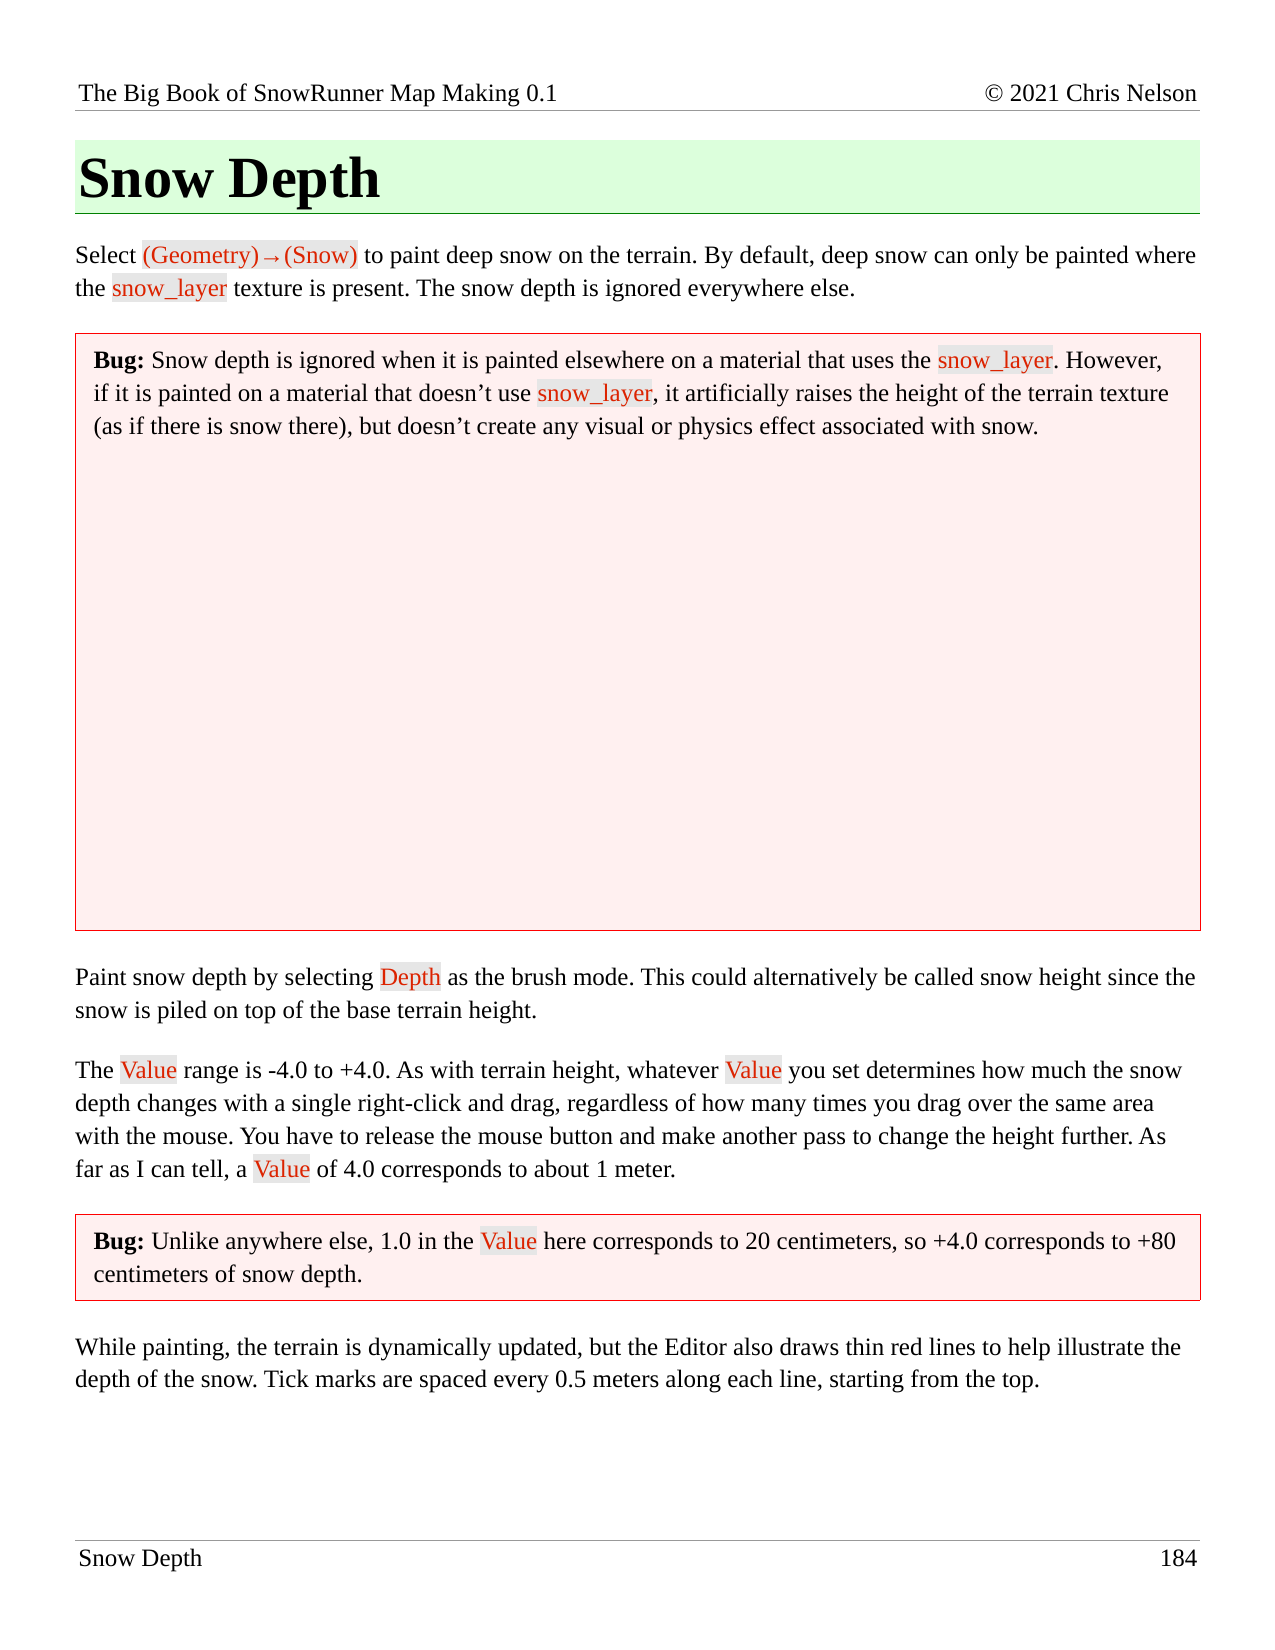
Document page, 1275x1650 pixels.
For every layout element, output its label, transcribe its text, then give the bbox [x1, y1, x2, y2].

text Paint snow depth by selecting Depth as the brush mode. This could alternatively be called snow height since the snow is piled on top of the base terrain height. [75, 962, 1200, 1024]
list Snow depth is ignored when it is painted elsewhere on a material that uses the snow_layer. However, if it is painted on a material that doesn’t use snow_layer, it artificially raises the height of the terrain texture (as if there is snow there), but doesn’t create any visual or physics effect associated with snow. [76, 334, 1200, 440]
list Unlike anywhere else, 1.0 in the Value here corresponds to 20 centimeters, so +4.0 corresponds to +80 centimeters of snow depth. [76, 1215, 1200, 1300]
text The Value range is -4.0 to +4.0. As with terrain height, whatever Value you set determines how much the snow depth changes with a single right-click and drag, regardless of how many times you drag over the same area with the mouse. You have to release the mouse button and make another pass to change the height further. As far as I can tell, a Value of 4.0 corresponds to about 1 meter. [75, 1055, 1200, 1183]
text Select (Geometry)→(Snow) to paint deep snow on the terrain. By default, deep snow can only be painted where the snow_layer texture is present. The snow depth is ignored everywhere else. [75, 240, 1200, 302]
subtitle Snow Depth [75, 140, 1200, 213]
text While painting, the terrain is dynamically updated, but the Editor also draws thin red lines to help illustrate the depth of the snow. Tick marks are spaced every 0.5 meters along each line, starting from the top. [75, 1332, 1200, 1393]
